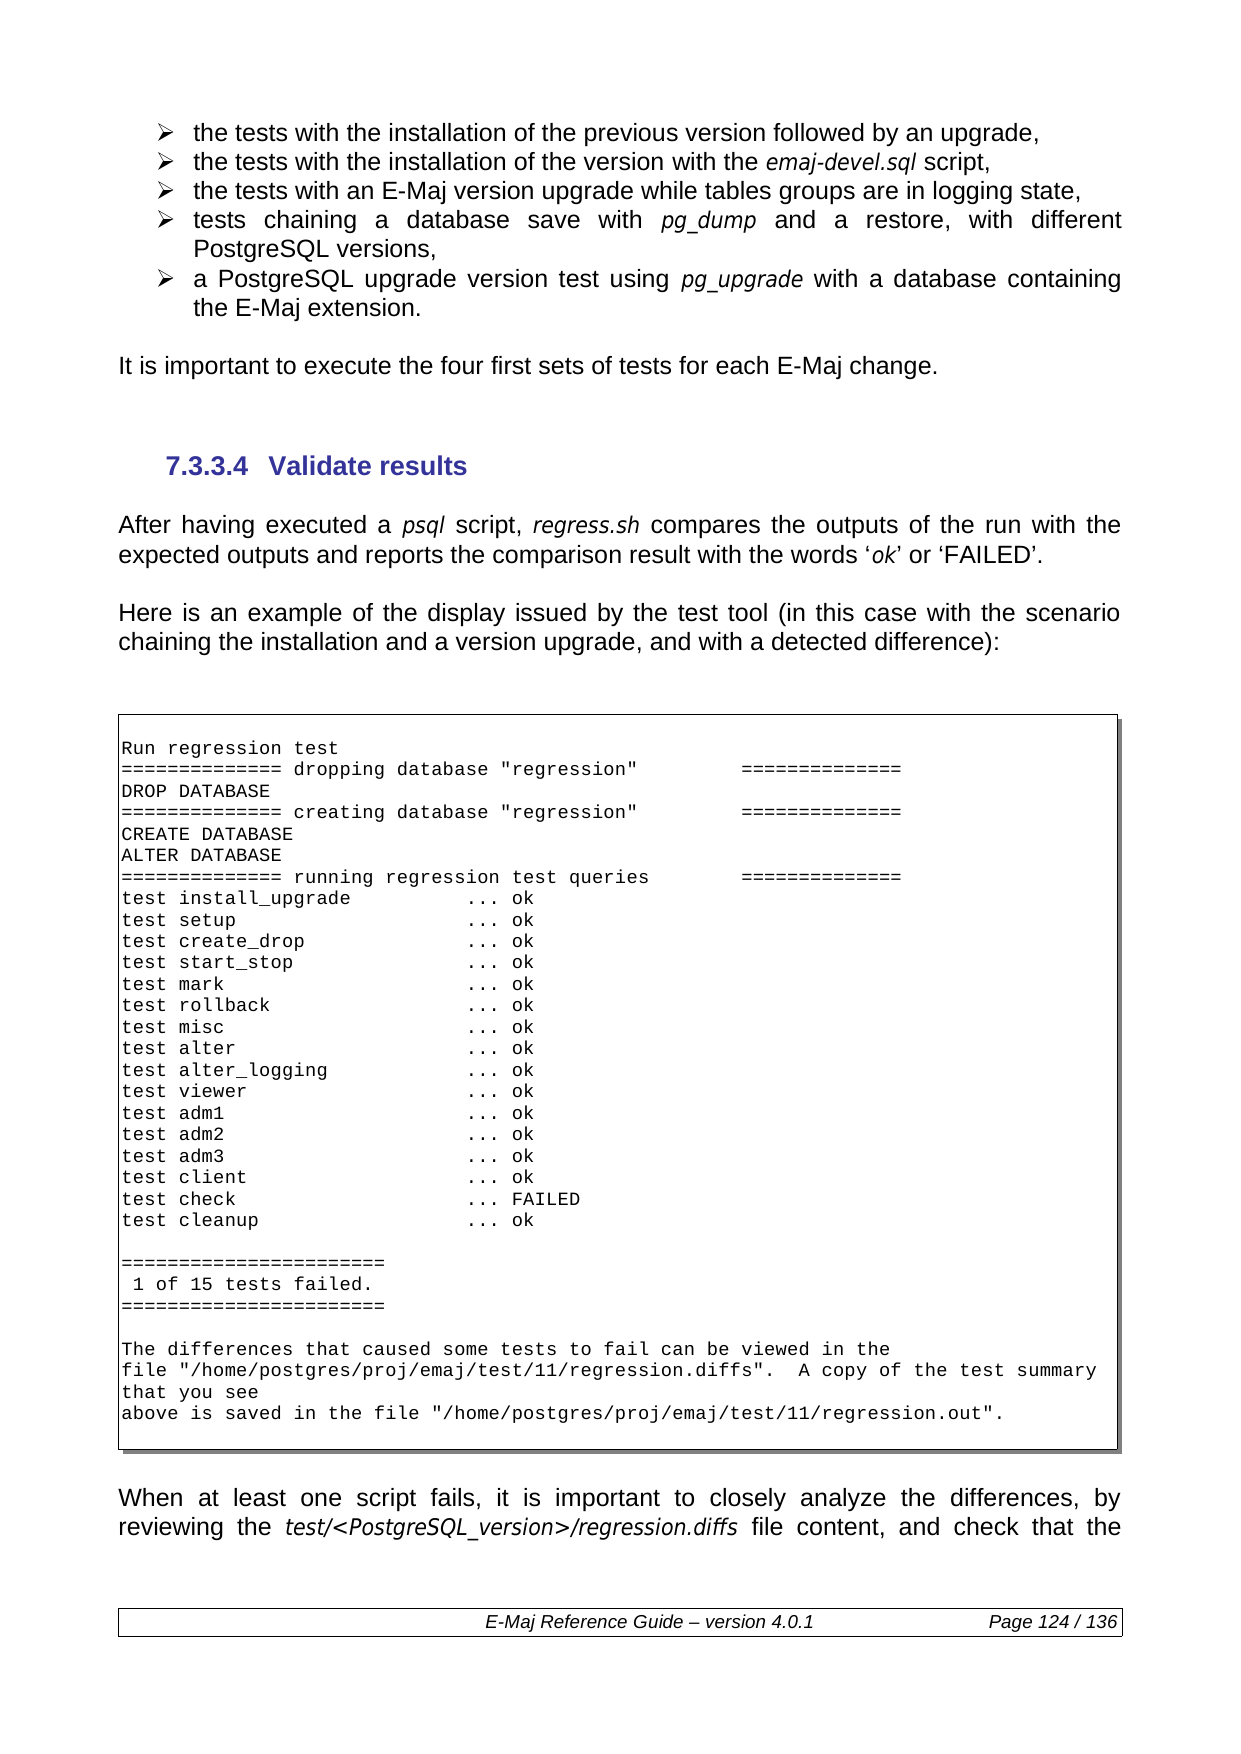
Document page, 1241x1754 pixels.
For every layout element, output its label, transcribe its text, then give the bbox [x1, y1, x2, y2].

text It is important to execute the four first sets of tests for each E-Maj change. [118, 351, 1122, 380]
text ALTER DATABASE [119, 843, 1117, 864]
text test start_stop ... ok [119, 950, 1117, 971]
text DROP DATABASE [119, 778, 1117, 800]
text above is saved in the file "/home/postgres/proj/emaj/test/11/regression.out". [119, 1401, 1117, 1425]
text test mark ... ok [119, 971, 1117, 993]
text ======================= [119, 1293, 1117, 1318]
text test alter ... ok [119, 1036, 1117, 1057]
text test check ... FAILED [119, 1186, 1117, 1207]
text test create_drop ... ok [119, 928, 1117, 950]
text ============== running regression test queries ============== [119, 864, 1117, 886]
text test misc ... ok [119, 1014, 1117, 1036]
text Here is an example of the display issued by the test tool (in this case with the scenario chaining the installation and a version upgrade, and with a detected difference): [118, 598, 1122, 656]
list a PostgreSQL upgrade version test using pg_upgrade with a database containing the E-Maj extension. [156, 263, 1122, 322]
text ============== dropping database "regression" ============== [119, 757, 1117, 778]
text ======================= [119, 1250, 1117, 1272]
text test install_upgrade ... ok [119, 886, 1117, 907]
list the tests with the installation of the version with the emaj-devel.sql script, [156, 147, 1122, 176]
list the tests with an E-Maj version upgrade while tables groups are in logging state, [156, 176, 1122, 205]
text 1 of 15 tests failed. [119, 1272, 1117, 1293]
text CREATE DATABASE [119, 821, 1117, 843]
text test adm2 ... ok [119, 1122, 1117, 1143]
text test setup ... ok [119, 907, 1117, 928]
text ============== creating database "regression" ============== [119, 800, 1117, 821]
text test client ... ok [119, 1164, 1117, 1186]
text test alter_logging ... ok [119, 1057, 1117, 1079]
list tests chaining a database save with pg_dump and a restore, with different PostgreSQL versions, [156, 205, 1122, 263]
text test adm3 ... ok [119, 1143, 1117, 1164]
text Run regression test [119, 735, 1117, 757]
text After having executed a psql script, regress.sh compares the outputs of the run with the expected outputs and reports the comparison result with the words ‘ok’ or ‘FAILED’. [118, 510, 1122, 568]
text file "/home/postgres/proj/emaj/test/11/regression.diffs". A copy of the test summary that you see [119, 1358, 1117, 1401]
list the tests with the installation of the previous version followed by an upgrade, [156, 118, 1122, 147]
text test adm1 ... ok [119, 1100, 1117, 1122]
text test cleanup ... ok [119, 1207, 1117, 1232]
text test viewer ... ok [119, 1079, 1117, 1100]
text test rollback ... ok [119, 993, 1117, 1014]
text The differences that caused some tests to fail can be viewed in the [119, 1336, 1117, 1358]
subtitle Validate results [165, 450, 1122, 481]
text When at least one script fails, it is important to closely analyze the differences, by reviewing the test/<PostgreSQL_version>/regression.diffs file content, and check that the [118, 1483, 1122, 1541]
